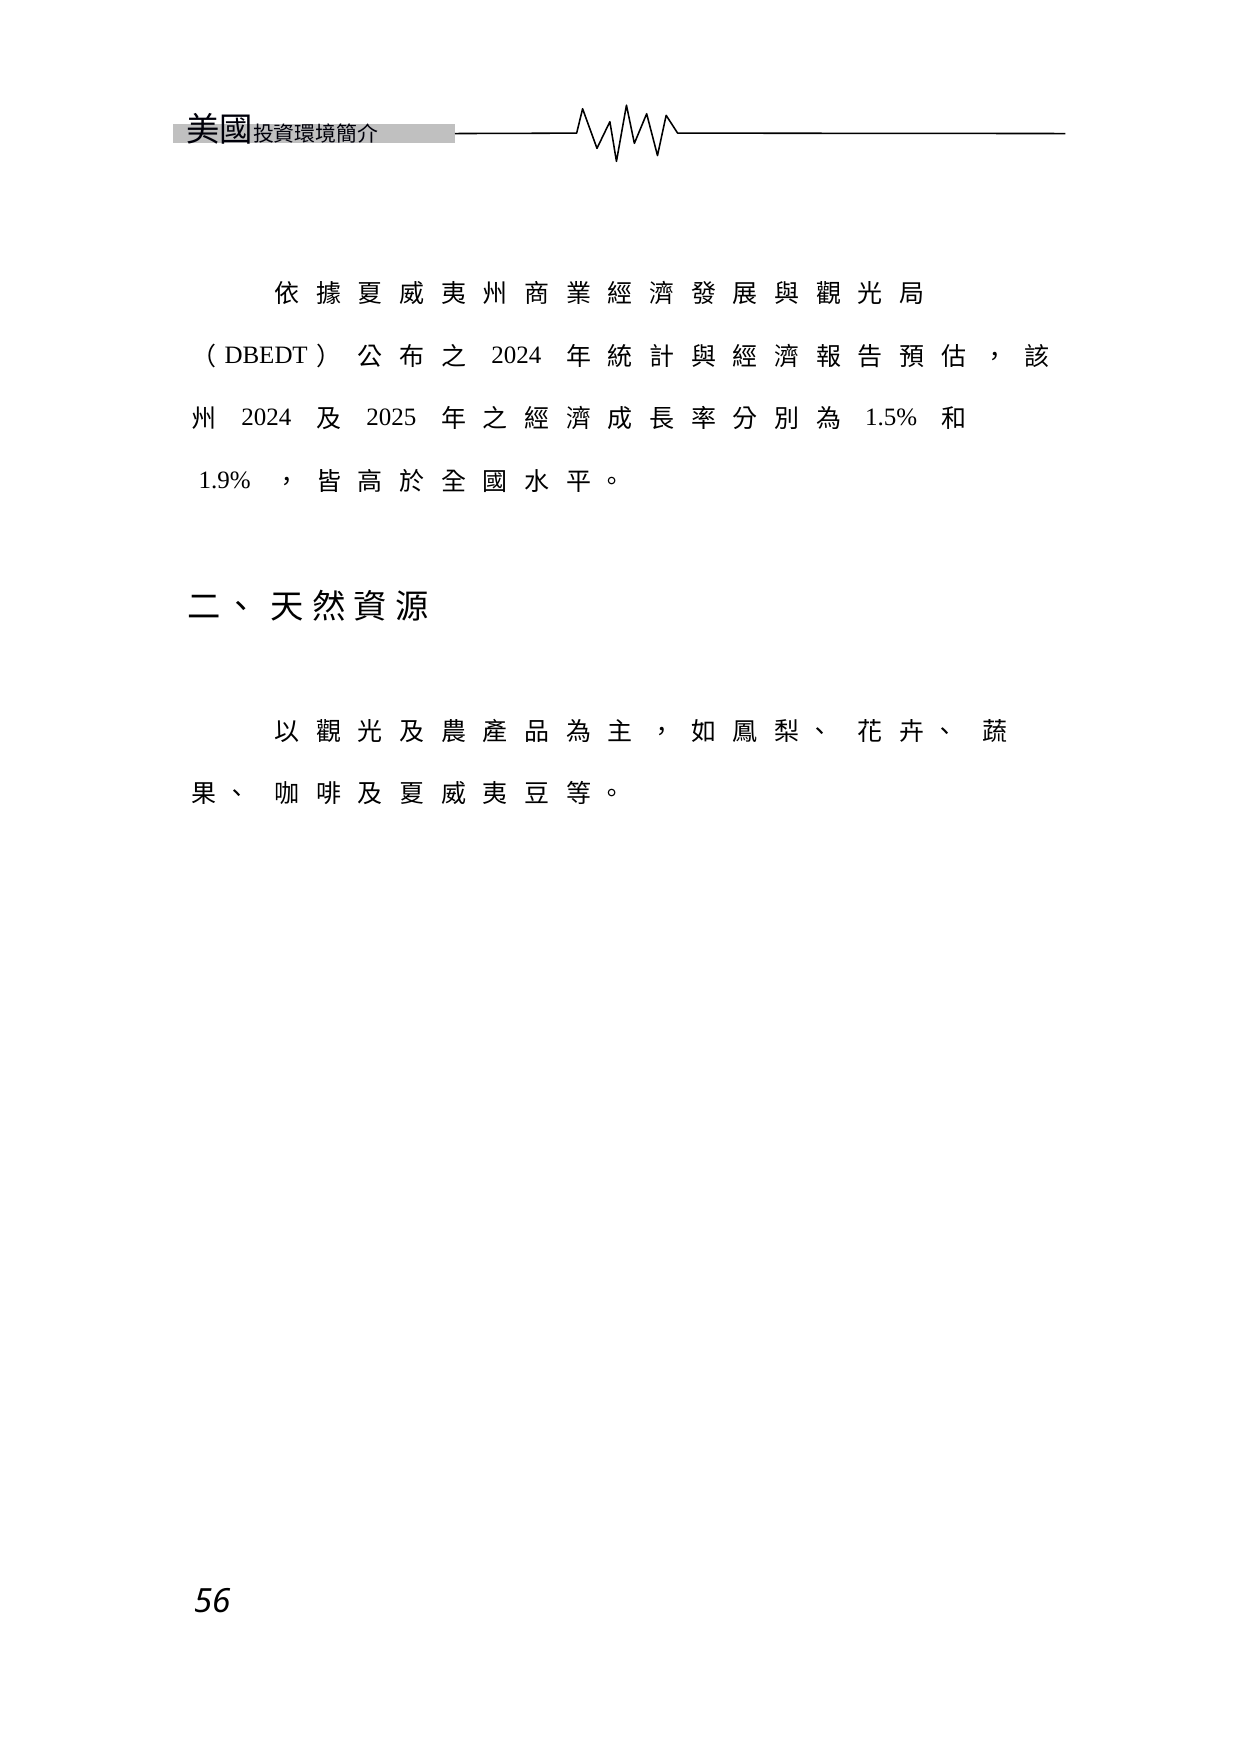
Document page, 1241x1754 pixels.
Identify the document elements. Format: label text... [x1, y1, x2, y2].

text 以觀光及農產品為主，如鳳梨、花卉、蔬果、咖啡及夏威夷豆等。 [183, 688, 1058, 813]
text 依據夏威夷州商業經濟發展與觀光局（DBEDT）公布之2024年統計與經濟報告預估，該州2024及2025年之經濟成長率分別為1.5%和1.9%，皆高於全國水平。 [183, 250, 1058, 500]
text 二、天然資源 [183, 563, 1058, 625]
